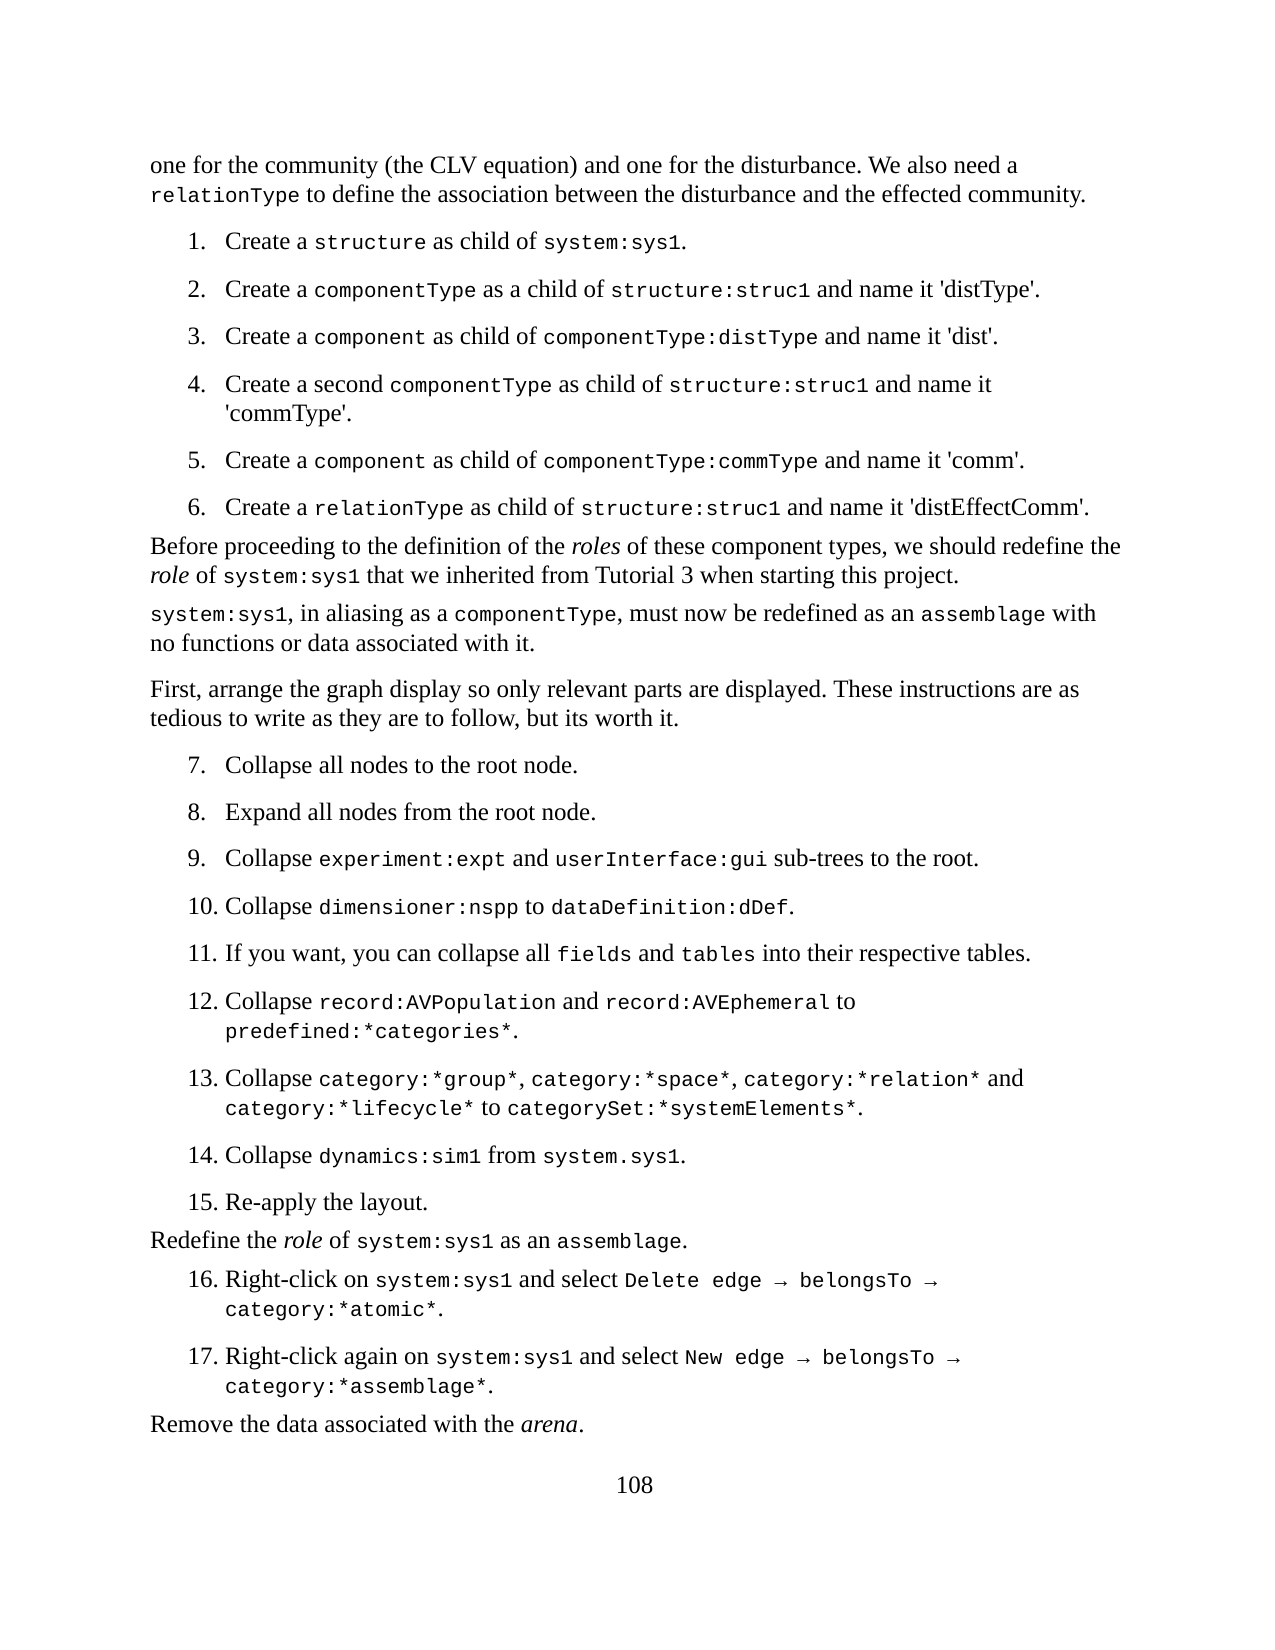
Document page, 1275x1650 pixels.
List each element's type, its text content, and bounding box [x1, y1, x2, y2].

list Create a structure as child of system:sys1. [187, 226, 1125, 256]
text system:sys1, in aliasing as a componentType, must now be redefined as an assemblage with no functions or data associated with it. [150, 598, 1125, 657]
list Create a component as child of componentType:commType and name it 'comm'. [187, 445, 1125, 474]
text Remove the data associated with the arena. [150, 1409, 1125, 1438]
list Collapse all nodes to the root node. [187, 750, 1125, 779]
text Before proceeding to the definition of the roles of these component types, we should redefine the role of system:sys1 that we inherited from Tutorial 3 when starting this project. [150, 531, 1125, 589]
list Collapse category:*group*, category:*space*, category:*relation* and category:*lifecycle* to categorySet:*systemElements*. [187, 1063, 1125, 1122]
list Create a second componentType as child of structure:struc1 and name it 'commType'. [187, 369, 1125, 427]
list If you want, you can collapse all fields and tables into their respective tables. [187, 938, 1125, 968]
text Redefine the role of system:sys1 as an assemblage. [150, 1225, 1125, 1255]
list Collapse record:AVPopulation and record:AVEphemeral to predefined:*categories*. [187, 986, 1125, 1045]
list Right-click again on system:sys1 and select New edge → belongsTo → category:*assemblage*. [187, 1341, 1125, 1400]
list Create a relationType as child of structure:struc1 and name it 'distEffectComm'. [187, 492, 1125, 522]
list Collapse experiment:expt and userInterface:gui sub-trees to the root. [187, 843, 1125, 873]
list Right-click on system:sys1 and select Delete edge → belongsTo → category:*atomic*. [187, 1264, 1125, 1323]
text one for the community (the CLV equation) and one for the disturbance. We also need a relationType to define the association between the disturbance and the effected community. [150, 150, 1125, 208]
list Expand all nodes from the root node. [187, 797, 1125, 825]
list Collapse dynamics:sim1 from system.sys1. [187, 1140, 1125, 1169]
list Create a component as child of componentType:distType and name it 'dist'. [187, 321, 1125, 351]
list Collapse dimensioner:nspp to dataDefinition:dDef. [187, 891, 1125, 920]
list Create a componentType as a child of structure:struc1 and name it 'distType'. [187, 274, 1125, 303]
text First, arrange the graph display so only relevant parts are displayed. These instructions are as tedious to write as they are to follow, but its worth it. [150, 674, 1125, 732]
list Re-apply the layout. [187, 1187, 1125, 1216]
